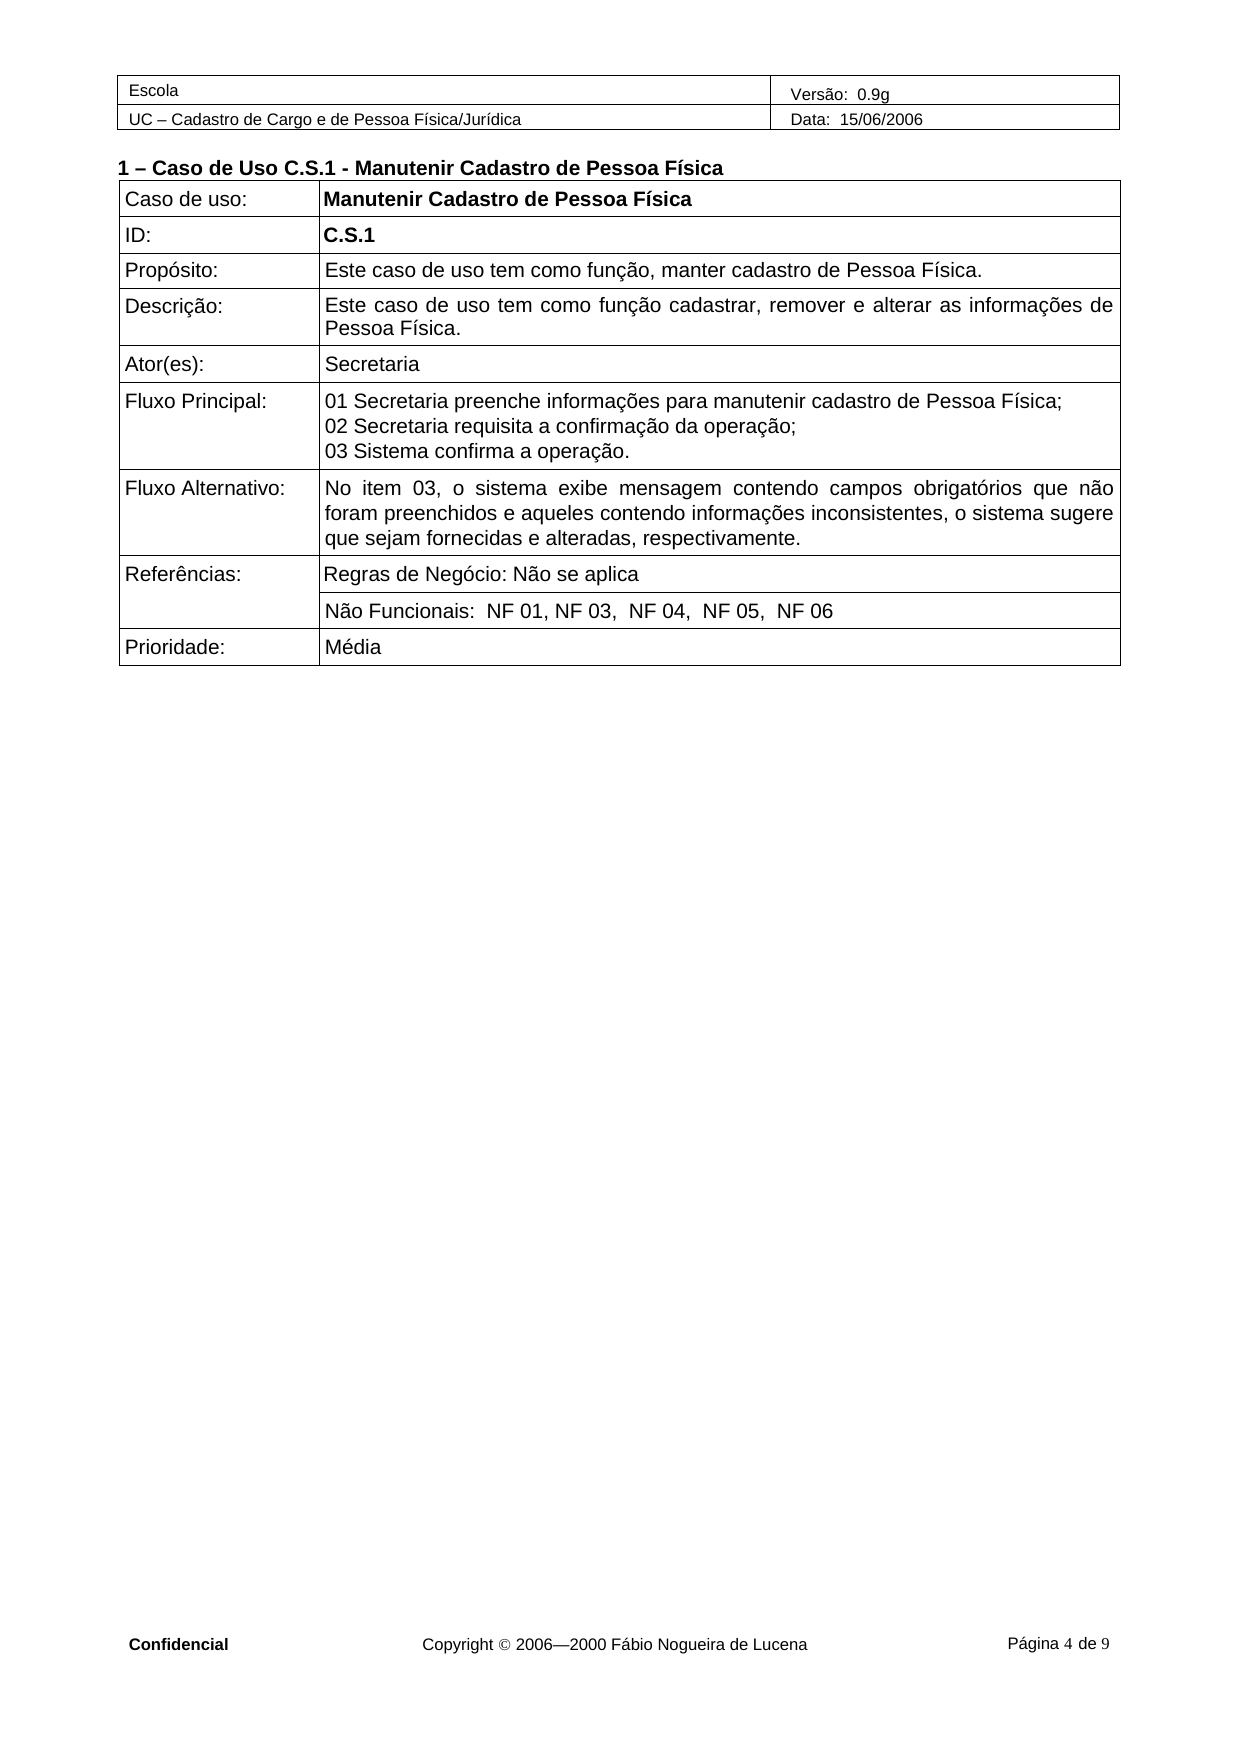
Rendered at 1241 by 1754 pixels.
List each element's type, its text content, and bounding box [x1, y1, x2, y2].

table_header Regras de Negócio: Não se aplica [320, 556, 1120, 592]
table_cell ID: [120, 217, 319, 253]
table_cell Descrição: [120, 289, 319, 345]
table_cell Este caso de uso tem como função cadastrar, remover e alterar as informações de Pessoa Física. [320, 289, 1120, 345]
table_cell Propósito: [120, 254, 319, 287]
table_cell Prioridade: [120, 629, 319, 665]
table_cell Ator(es): [120, 346, 319, 382]
table_header Manutenir Cadastro de Pessoa Física [320, 181, 1120, 216]
table_cell 01 Secretaria preenche informações para manutenir cadastro de Pessoa Física; 02 Secretaria requisita a confirmação da operação; 03 Sistema confirma a operação. [320, 383, 1120, 468]
text 1 – Caso de Uso C.S.1 - Manutenir Cadastro de Pessoa Física [117, 154, 1120, 179]
table_cell No item 03, o sistema exibe mensagem contendo campos obrigatórios que não foram preenchidos e aqueles contendo informações inconsistentes, o sistema sugere que sejam fornecidas e alteradas, respectivamente. [320, 470, 1120, 555]
table_cell Referências: [120, 556, 319, 628]
table_cell Fluxo Alternativo: [120, 470, 319, 555]
table_header Caso de uso: [120, 181, 319, 216]
table_cell Este caso de uso tem como função, manter cadastro de Pessoa Física. [320, 254, 1120, 287]
table_cell Fluxo Principal: [120, 383, 319, 468]
table_cell Média [320, 629, 1120, 665]
table_cell Secretaria [320, 346, 1120, 382]
table_cell C.S.1 [320, 217, 1120, 253]
table_cell Não Funcionais: NF 01, NF 03, NF 04, NF 05, NF 06 [320, 593, 1120, 628]
